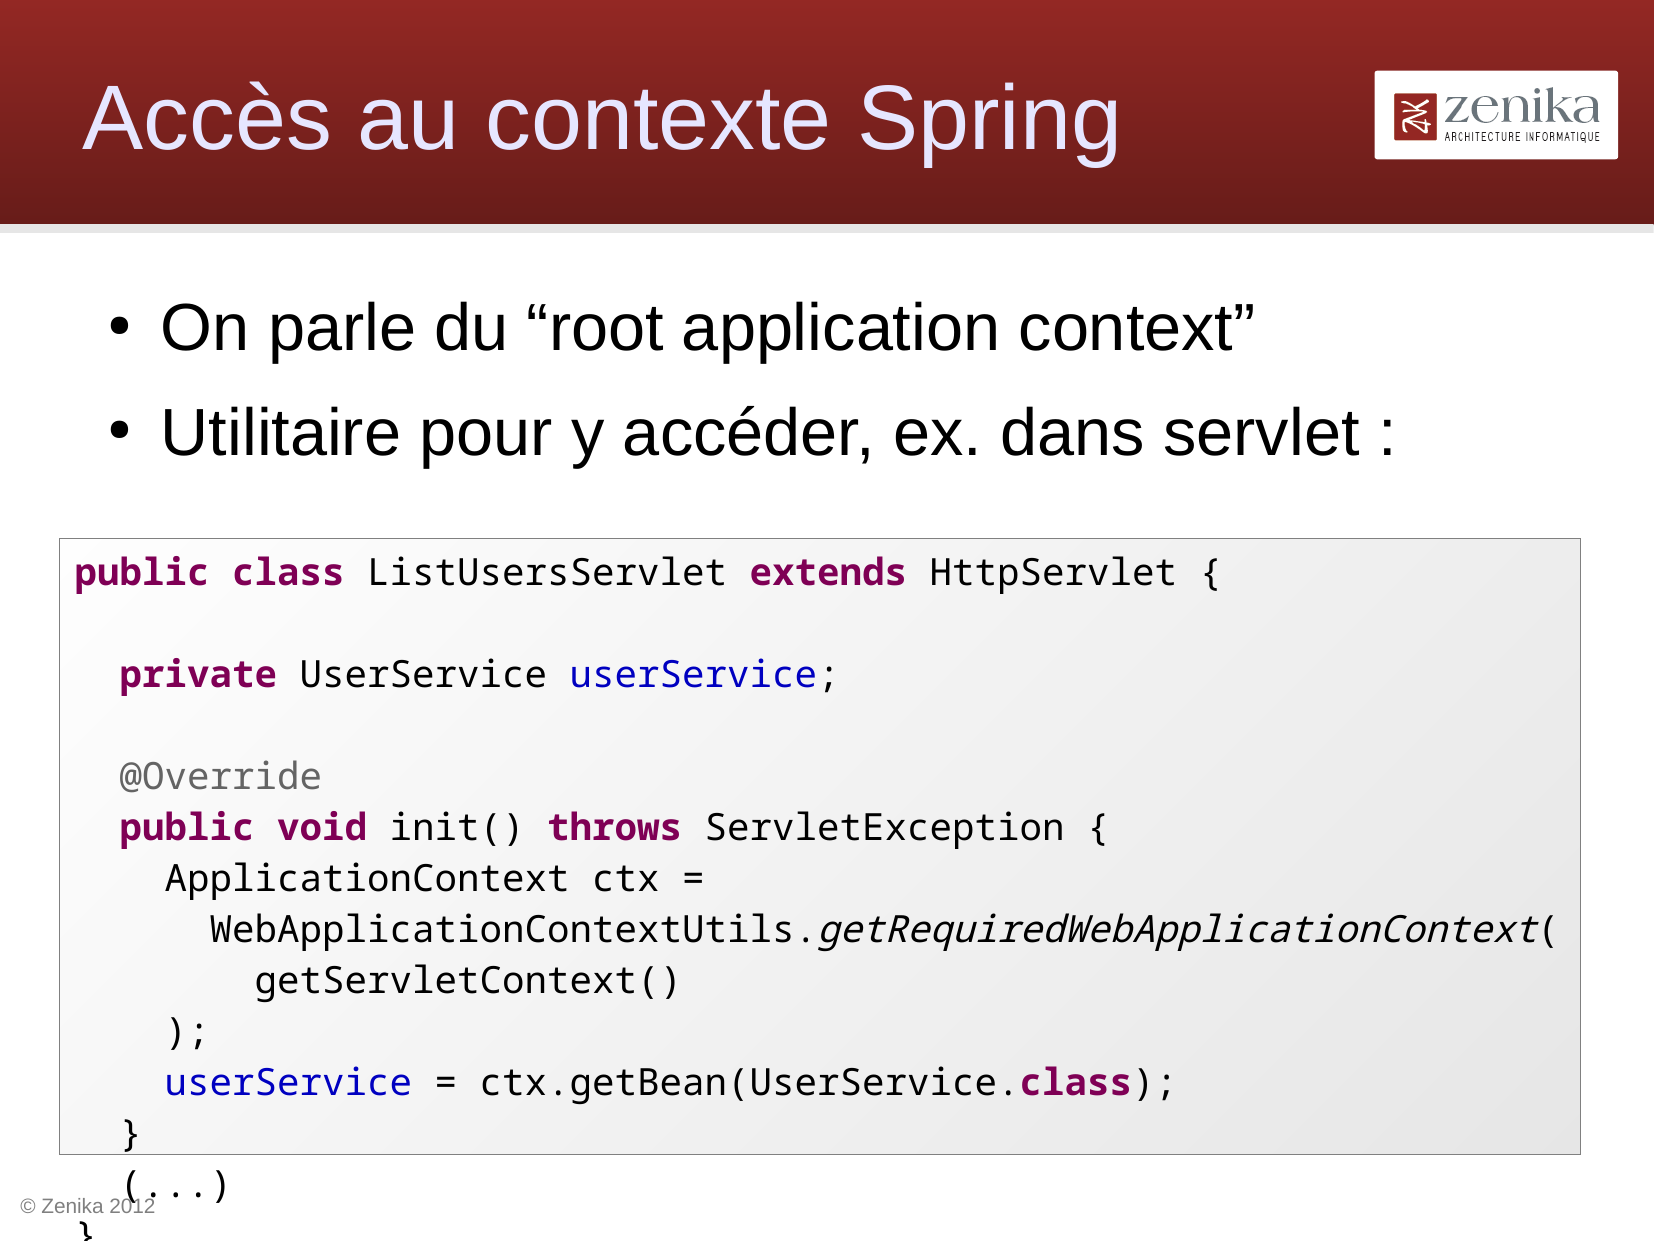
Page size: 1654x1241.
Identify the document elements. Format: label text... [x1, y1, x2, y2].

text_box public class ListUsersServlet extends HttpServlet { private UserService userService; @Override public void init() throws ServletException { ApplicationContext ctx = WebApplicationContextUtils.getRequiredWebApplicationContext( getServletContext() ); userService = ctx.getBean(UserService.class); } (...) } [59, 538, 1581, 1155]
title Accès au contexte Spring [82, 13, 1571, 222]
picture [1571, 82, 1600, 149]
list On parle du “root application context” Utilitaire pour y accéder, ex. dans servlet : [90, 290, 1546, 538]
